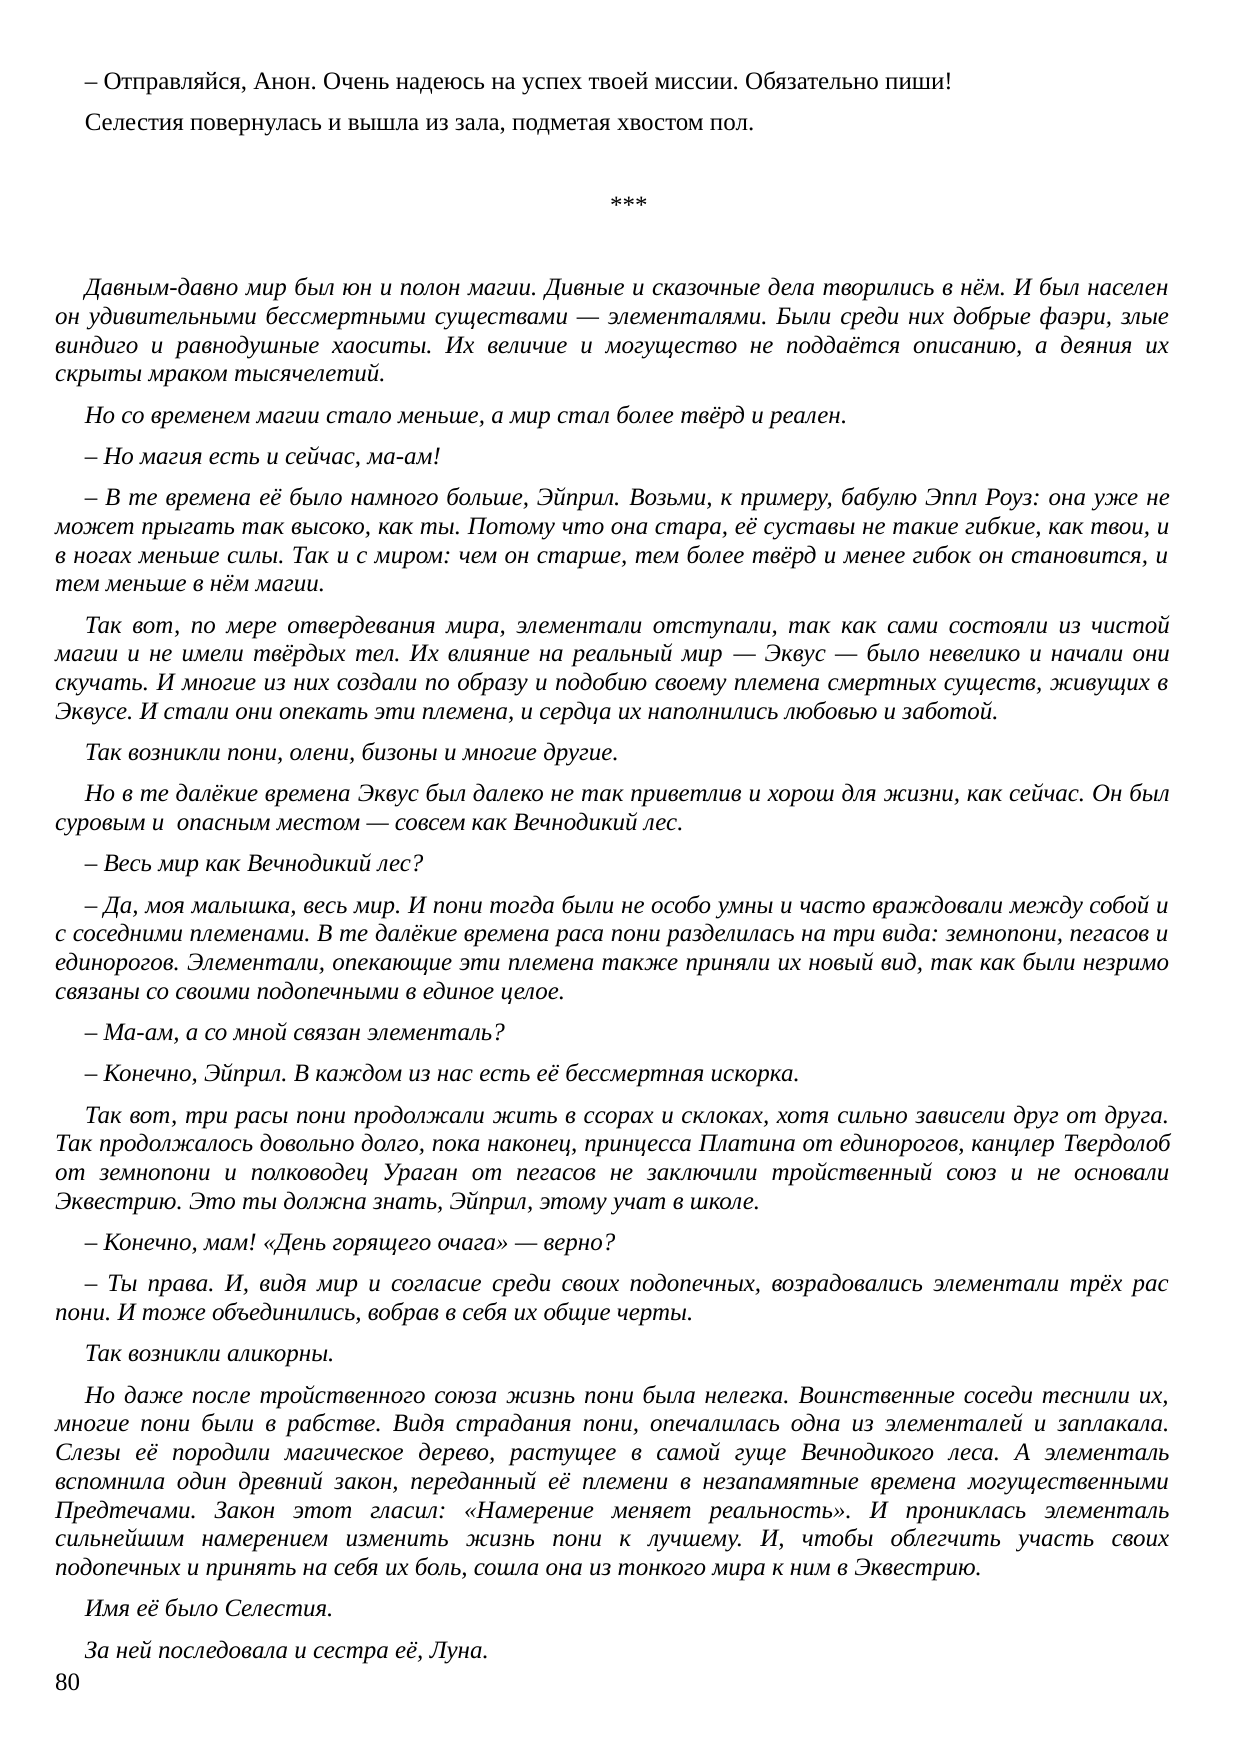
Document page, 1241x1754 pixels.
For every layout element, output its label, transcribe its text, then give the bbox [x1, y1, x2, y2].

text *** [55, 190, 1173, 218]
text Так возникли пони, олени, бизоны и многие другие. [55, 737, 1173, 766]
text – Весь мир как Вечнодикий лес? [55, 848, 1173, 877]
text – В те времена её было намного больше, Эйприл. Возьми, к примеру, бабулю Эппл Роуз: она уже не может прыгать так высоко, как ты. Потому что она стара, её суставы не такие гибкие, как твои, и в ногах меньше силы. Так и с миром: чем он старше, тем более твёрд и менее гибок он становится, и тем меньше в нём магии. [55, 482, 1173, 597]
text – Конечно, Эйприл. В каждом из нас есть её бессмертная искорка. [55, 1058, 1173, 1087]
text Так вот, по мере отвердевания мира, элементали отступали, так как сами состояли из чистой магии и не имели твёрдых тел. Их влияние на реальный мир — Эквус — было невелико и начали они скучать. И многие из них создали по образу и подобию своему племена смертных существ, живущих в Эквусе. И стали они опекать эти племена, и сердца их наполнились любовью и заботой. [55, 610, 1173, 725]
text За ней последовала и сестра её, Луна. [55, 1635, 1173, 1663]
text – Ма-ам, а со мной связан элементаль? [55, 1017, 1173, 1046]
text Селестия повернулась и вышла из зала, подметая хвостом пол. [55, 107, 1173, 136]
text – Ты права. И, видя мир и согласие среди своих подопечных, возрадовались элементали трёх рас пони. И тоже объединились, вобрав в себя их общие черты. [55, 1268, 1173, 1326]
text – Конечно, мам! «День горящего очага» — верно? [55, 1227, 1173, 1256]
text – Отправляйся, Анон. Очень надеюсь на успех твоей миссии. Обязательно пиши! [55, 66, 1173, 95]
text – Но магия есть и сейчас, ма-ам! [55, 441, 1173, 470]
text Давным-давно мир был юн и полон магии. Дивные и сказочные дела творились в нём. И был населен он удивительными бессмертными существами — элементалями. Были среди них добрые фаэри, злые виндиго и равнодушные хаоситы. Их величие и могущество не поддаётся описанию, а деяния их скрыты мраком тысячелетий. [55, 272, 1173, 387]
text Но со временем магии стало меньше, а мир стал более твёрд и реален. [55, 400, 1173, 428]
text – Да, моя малышка, весь мир. И пони тогда были не особо умны и часто враждовали между собой и с соседними племенами. В те далёкие времена раса пони разделилась на три вида: земнопони, пегасов и единорогов. Элементали, опекающие эти племена также приняли их новый вид, так как были незримо связаны со своими подопечными в единое целое. [55, 890, 1173, 1005]
text Но даже после тройственного союза жизнь пони была нелегка. Воинственные соседи теснили их, многие пони были в рабстве. Видя страдания пони, опечалилась одна из элементалей и заплакала. Слезы её породили магическое дерево, растущее в самой гуще Вечнодикого леса. А элементаль вспомнила один древний закон, переданный её племени в незапамятные времена могущественными Предтечами. Закон этот гласил: «Намерение меняет реальность». И прониклась элементаль сильнейшим намерением изменить жизнь пони к лучшему. И, чтобы облегчить участь своих подопечных и принять на себя их боль, сошла она из тонкого мира к ним в Эквестрию. [55, 1380, 1173, 1581]
text Так возникли аликорны. [55, 1338, 1173, 1367]
text Но в те далёкие времена Эквус был далеко не так приветлив и хорош для жизни, как сейчас. Он был суровым и опасным местом — совсем как Вечнодикий лес. [55, 778, 1173, 836]
text Так вот, три расы пони продолжали жить в ссорах и склоках, хотя сильно зависели друг от друга. Так продолжалось довольно долго, пока наконец, принцесса Платина от единорогов, канцлер Твердолоб от земнопони и полководец Ураган от пегасов не заключили тройственный союз и не основали Эквестрию. Это ты должна знать, Эйприл, этому учат в школе. [55, 1100, 1173, 1215]
text Имя её было Селестия. [55, 1593, 1173, 1622]
